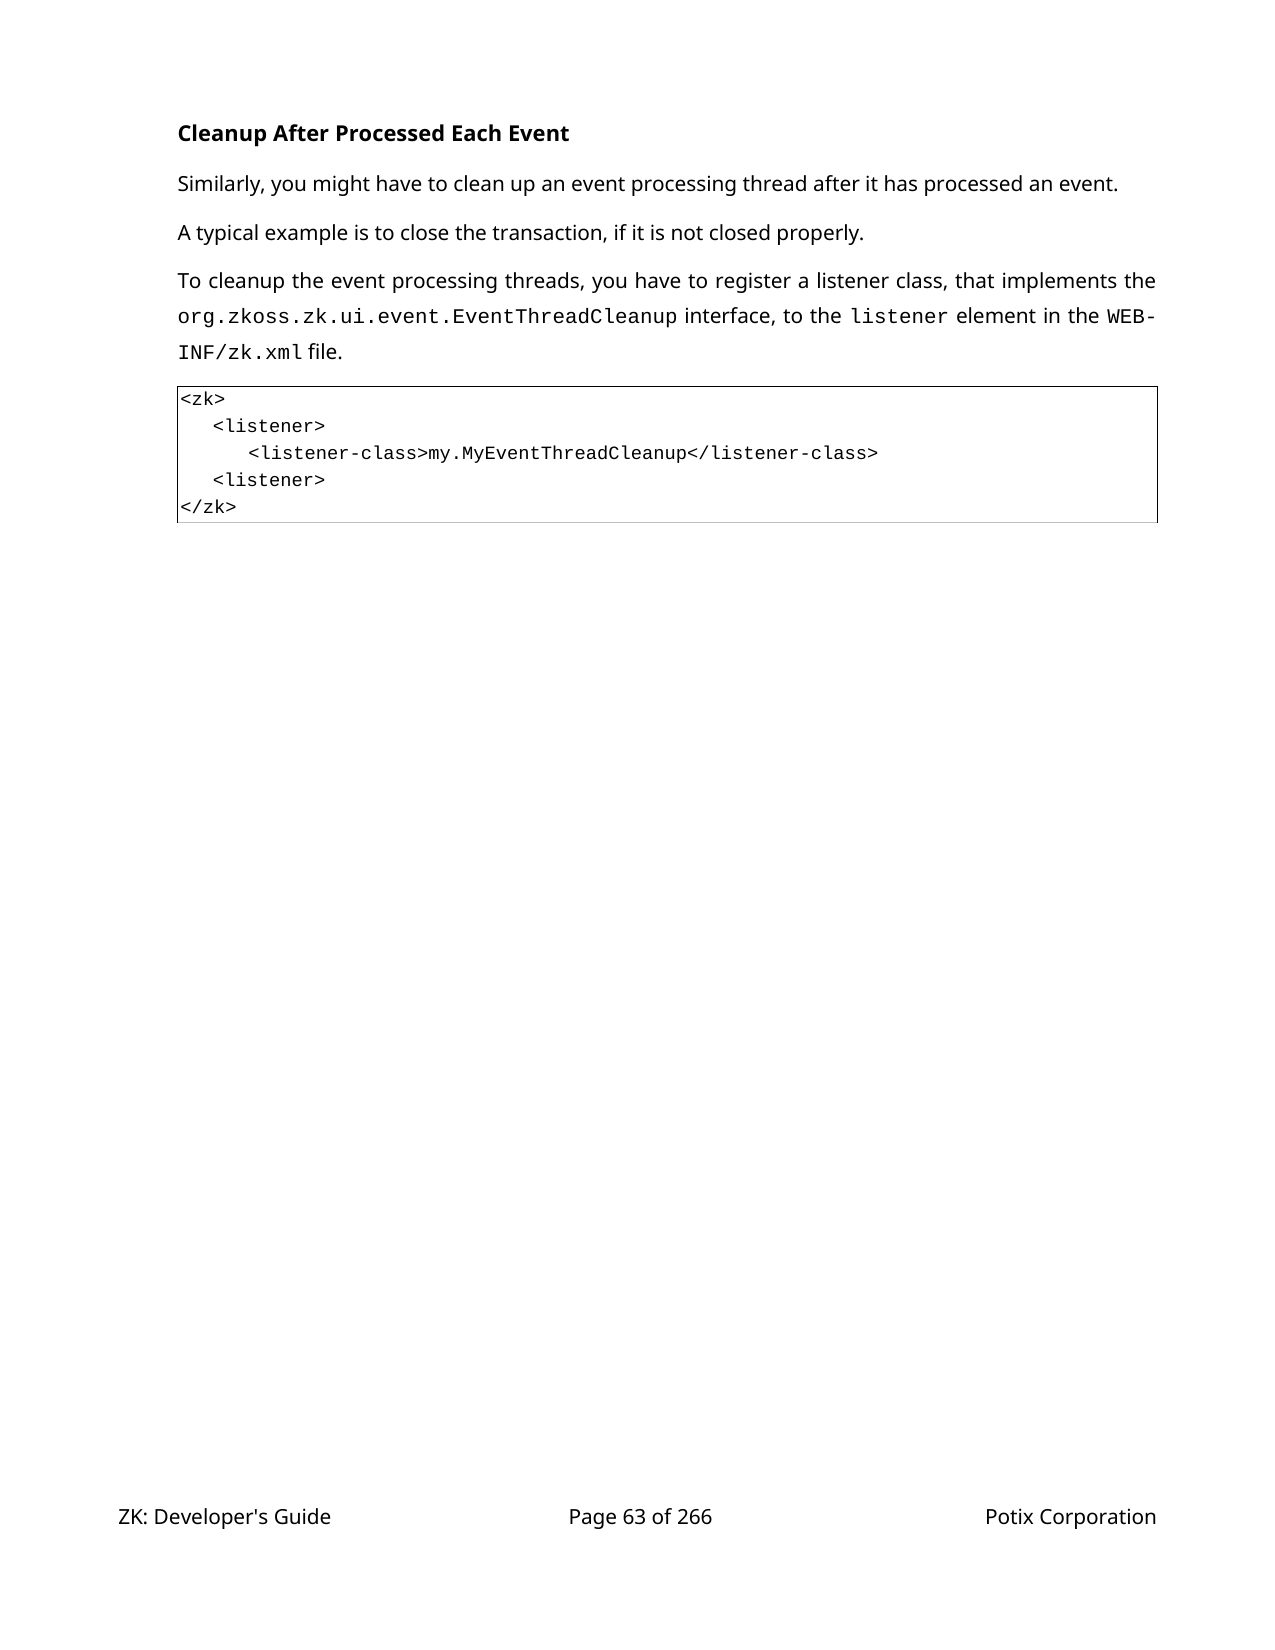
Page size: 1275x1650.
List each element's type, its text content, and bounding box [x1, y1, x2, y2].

text <listener> [178, 413, 1157, 438]
text <listener> [178, 468, 1157, 492]
text </zk> [178, 495, 1157, 522]
text To cleanup the event processing threads, you have to register a listener class, that implements the org.zkoss.zk.ui.event.EventThreadCleanup interface, to the listener element in the WEB-INF/zk.xml file. [177, 266, 1157, 366]
subtitle Cleanup After Processed Each Event [177, 118, 1157, 148]
text <zk> [178, 387, 1157, 411]
text A typical example is to close the transaction, if it is not closed properly. [177, 218, 1157, 246]
text <listener-class>my.MyEventThreadCleanup</listener-class> [178, 441, 1157, 465]
text Similarly, you might have to clean up an event processing thread after it has processed an event. [177, 169, 1157, 197]
